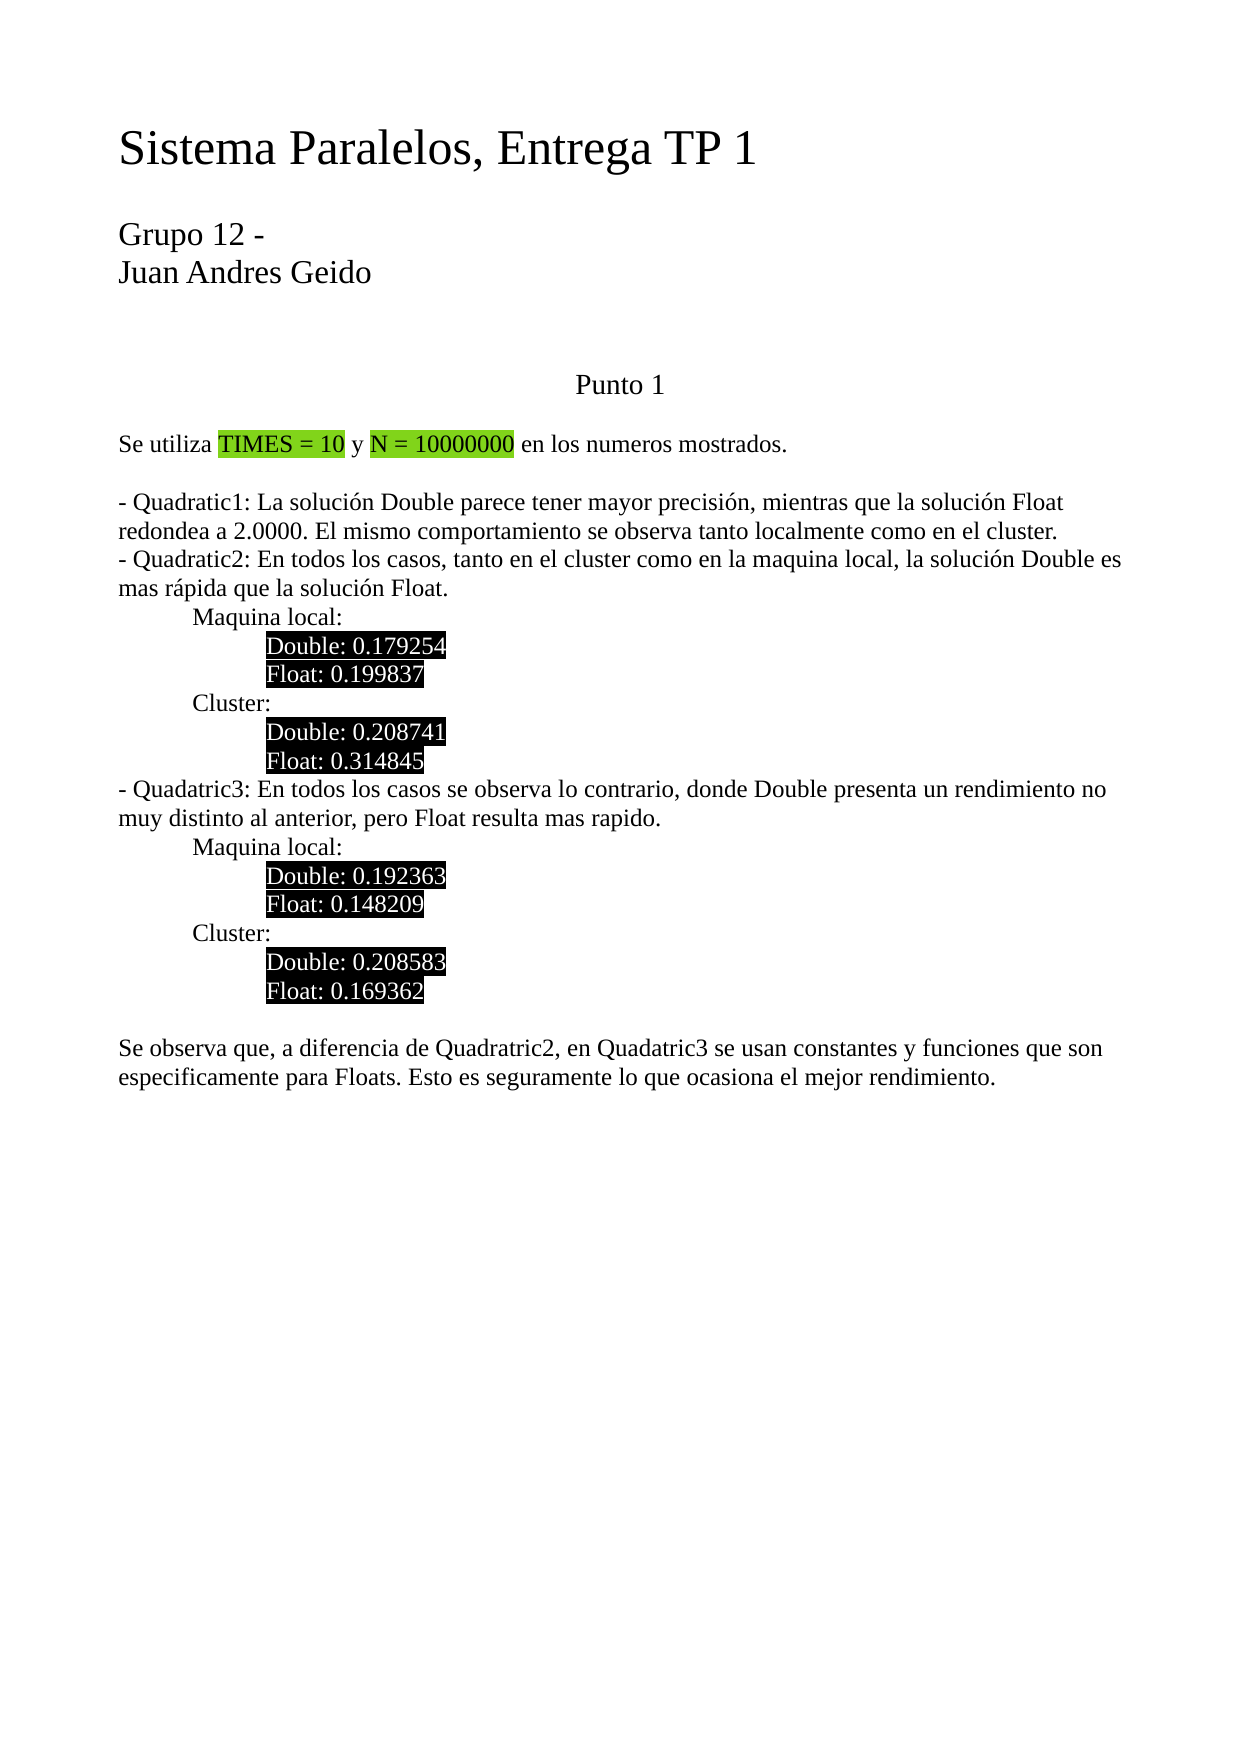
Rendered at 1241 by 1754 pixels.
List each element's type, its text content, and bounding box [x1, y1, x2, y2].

text Grupo 12 - [118, 214, 1122, 252]
text Cluster: [118, 688, 1122, 717]
text Sistema Paralelos, Entrega TP 1 [118, 118, 1122, 176]
text Double: 0.192363 [118, 861, 1122, 889]
text Float: 0.148209 [118, 889, 1122, 918]
text Float: 0.169362 [118, 976, 1122, 1004]
text Cluster: [118, 918, 1122, 947]
text Float: 0.314845 [118, 746, 1122, 774]
text Float: 0.199837 [118, 659, 1122, 688]
text - Quadratic1: La solución Double parece tener mayor precisión, mientras que la solución Float redondea a 2.0000. El mismo comportamiento se observa tanto localmente como en el cluster. [118, 487, 1122, 544]
text Juan Andres Geido [118, 252, 1122, 291]
text Double: 0.179254 [118, 631, 1122, 659]
text Maquina local: [118, 602, 1122, 631]
text Se observa que, a diferencia de Quadratric2, en Quadatric3 se usan constantes y funciones que son especificamente para Floats. Esto es seguramente lo que ocasiona el mejor rendimiento. [118, 1033, 1122, 1091]
text Se utiliza TIMES = 10 y N = 10000000 en los numeros mostrados. [118, 429, 1122, 458]
text - Quadatric3: En todos los casos se observa lo contrario, donde Double presenta un rendimiento no muy distinto al anterior, pero Float resulta mas rapido. [118, 774, 1122, 832]
text Double: 0.208583 [118, 947, 1122, 976]
text Punto 1 [118, 367, 1122, 401]
text - Quadratic2: En todos los casos, tanto en el cluster como en la maquina local, la solución Double es mas rápida que la solución Float. [118, 544, 1122, 602]
text Maquina local: [118, 832, 1122, 861]
text Double: 0.208741 [118, 717, 1122, 746]
